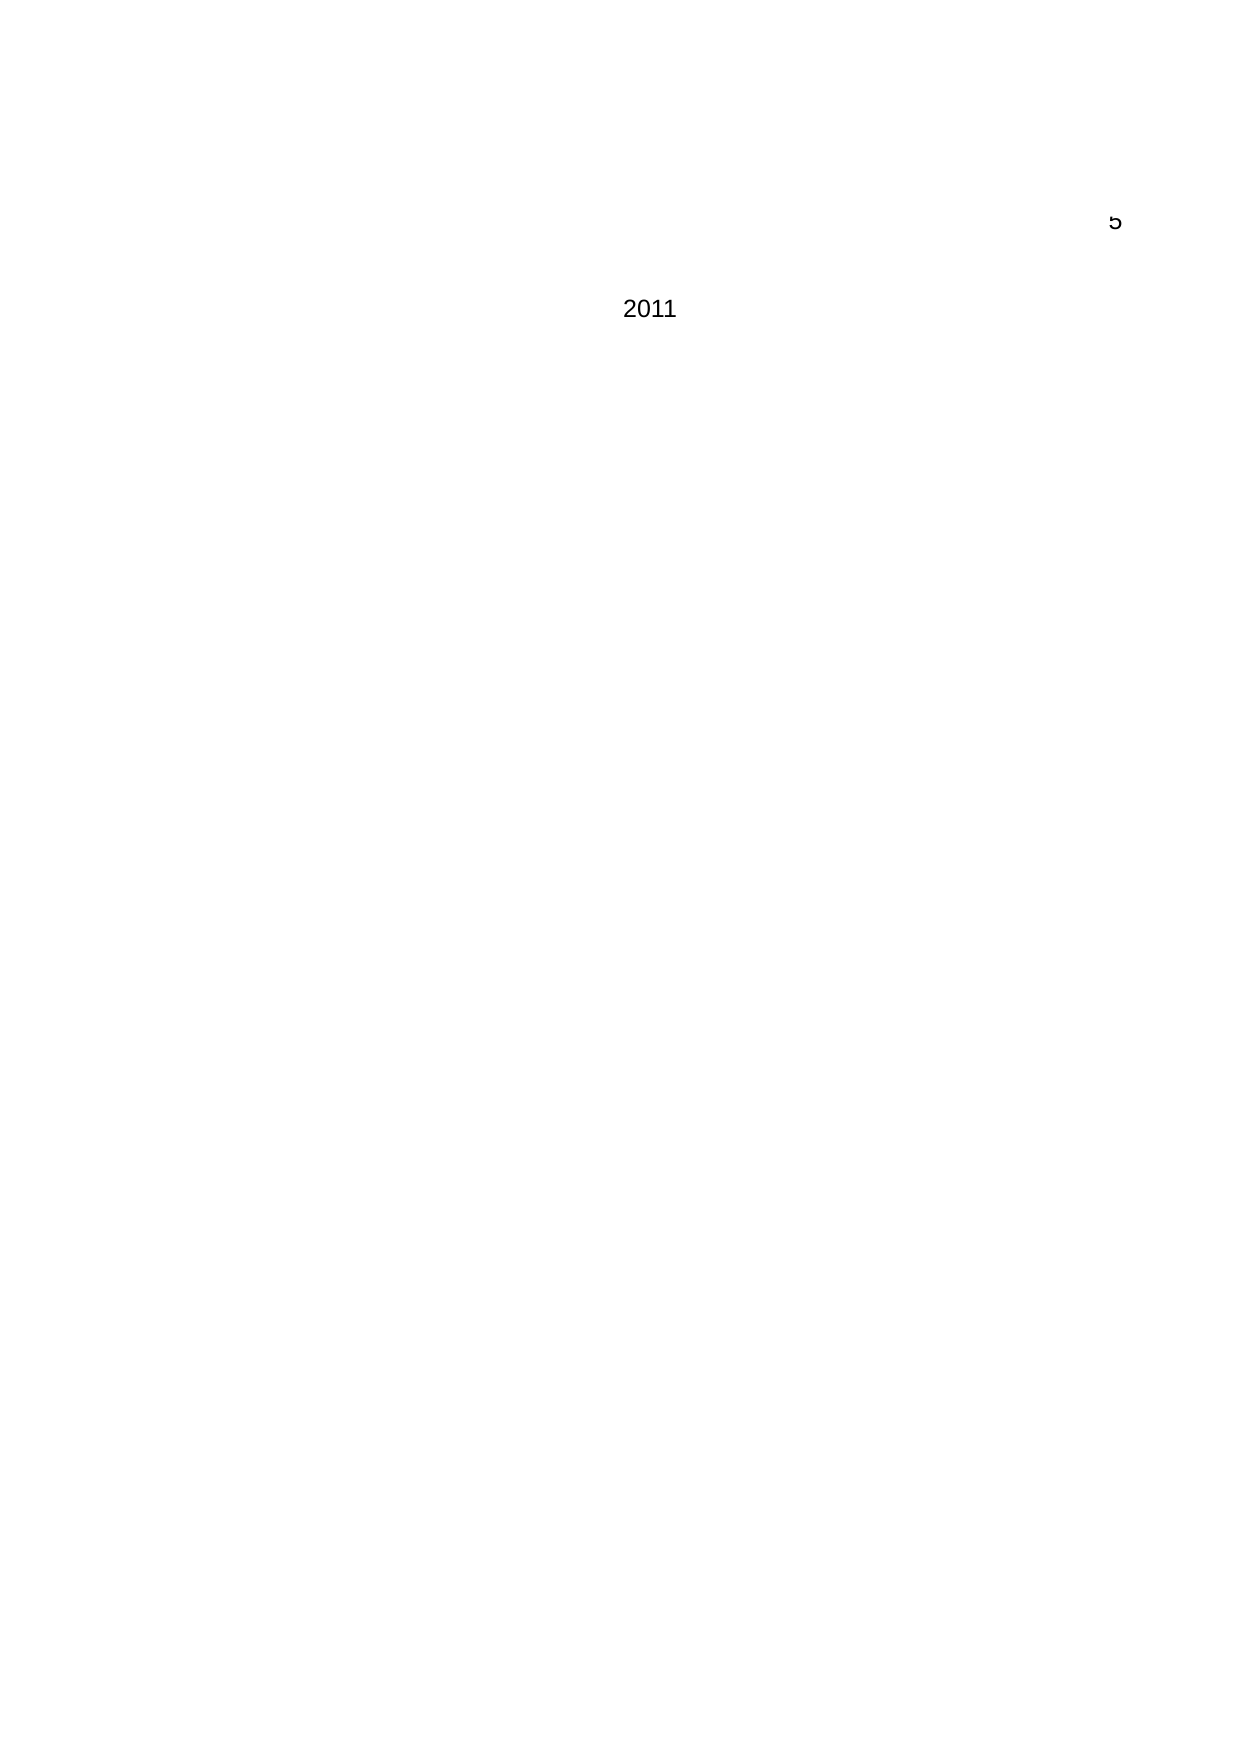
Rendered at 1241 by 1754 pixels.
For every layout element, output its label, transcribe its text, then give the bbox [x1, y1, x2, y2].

text 2011 [177, 294, 1122, 322]
